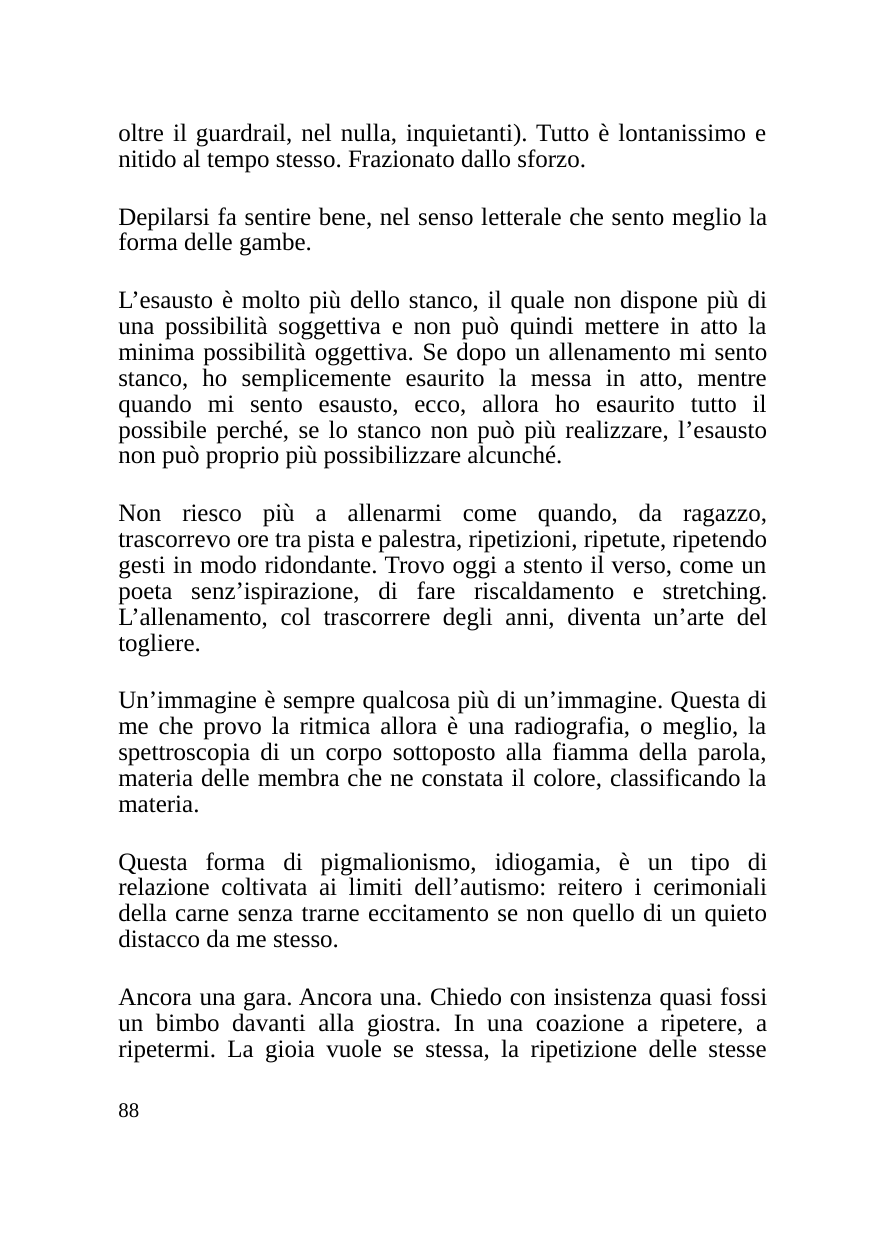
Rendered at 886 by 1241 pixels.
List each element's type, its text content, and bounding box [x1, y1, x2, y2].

text Questa forma di pigmalionismo, idiogamia, è un tipo di relazione coltivata ai limiti dell’autismo: reitero i cerimoniali della carne senza trarne eccitamento se non quello di un quieto distacco da me stesso. [118, 847, 768, 953]
text Ancora una gara. Ancora una. Chiedo con insistenza quasi fossi un bimbo davanti alla giostra. In una coazione a ripetere, a ripetermi. La gioia vuole se stessa, la ripetizione delle stesse [118, 982, 768, 1062]
text oltre il guardrail, nel nulla, inquietanti). Tutto è lontanissimo e nitido al tempo stesso. Frazionato dallo sforzo. [118, 118, 768, 173]
text Un’immagine è sempre qualcosa più di un’immagine. Questa di me che provo la ritmica allora è una radiografia, o meglio, la spettroscopia di un corpo sottoposto alla fiamma della parola, materia delle membra che ne constata il colore, classificando la materia. [118, 685, 768, 818]
text Non riesco più a allenarmi come quando, da ragazzo, trascorrevo ore tra pista e palestra, ripetizioni, ripetute, ripetendo gesti in modo ridondante. Trovo oggi a stento il verso, come un poeta senz’ispirazione, di fare riscaldamento e stretching. L’allenamento, col trascorrere degli anni, diventa un’arte del togliere. [118, 498, 768, 657]
text Depilarsi fa sentire bene, nel senso letterale che sento meglio la forma delle gambe. [118, 202, 768, 256]
text L’esausto è molto più dello stanco, il quale non dispone più di una possibilità soggettiva e non può quindi mettere in atto la minima possibilità oggettiva. Se dopo un allenamento mi sento stanco, ho semplicemente esaurito la messa in atto, mentre quando mi sento esausto, ecco, allora ho esaurito tutto il possibile perché, se lo stanco non può più realizzare, l’esausto non può proprio più possibilizzare alcunché. [118, 285, 768, 469]
